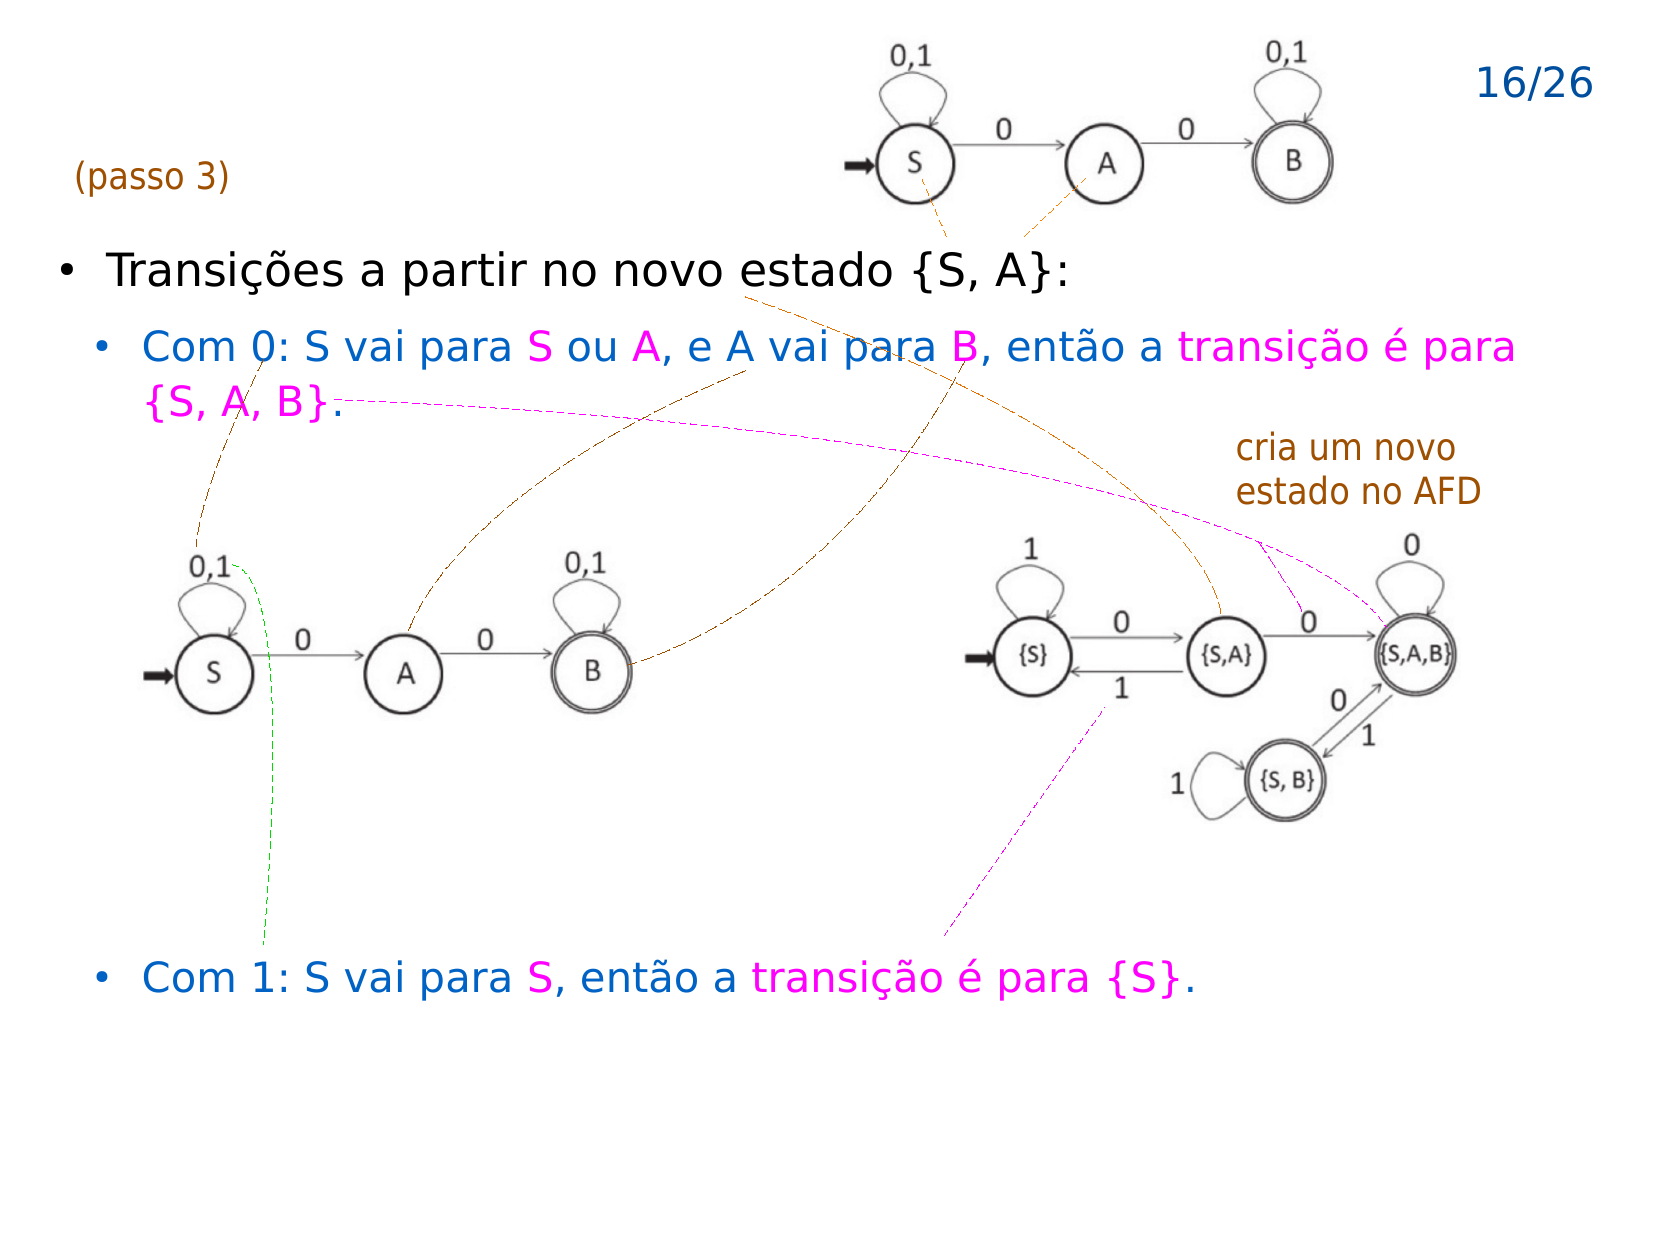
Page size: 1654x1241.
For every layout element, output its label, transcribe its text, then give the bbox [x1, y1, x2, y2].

picture [137, 546, 639, 722]
text_box (passo 3) [59, 147, 336, 211]
picture [955, 530, 1461, 824]
list Transições a partir no novo estado {S, A}: Com 0: S vai para S ou A, e A vai para B, então a transição é para {S, A, B}. Com 1: S vai para S, então a transição é para {S}. [59, 236, 1595, 1211]
picture [838, 35, 1340, 211]
text_box cria um novo estado no AFD [1220, 418, 1531, 531]
